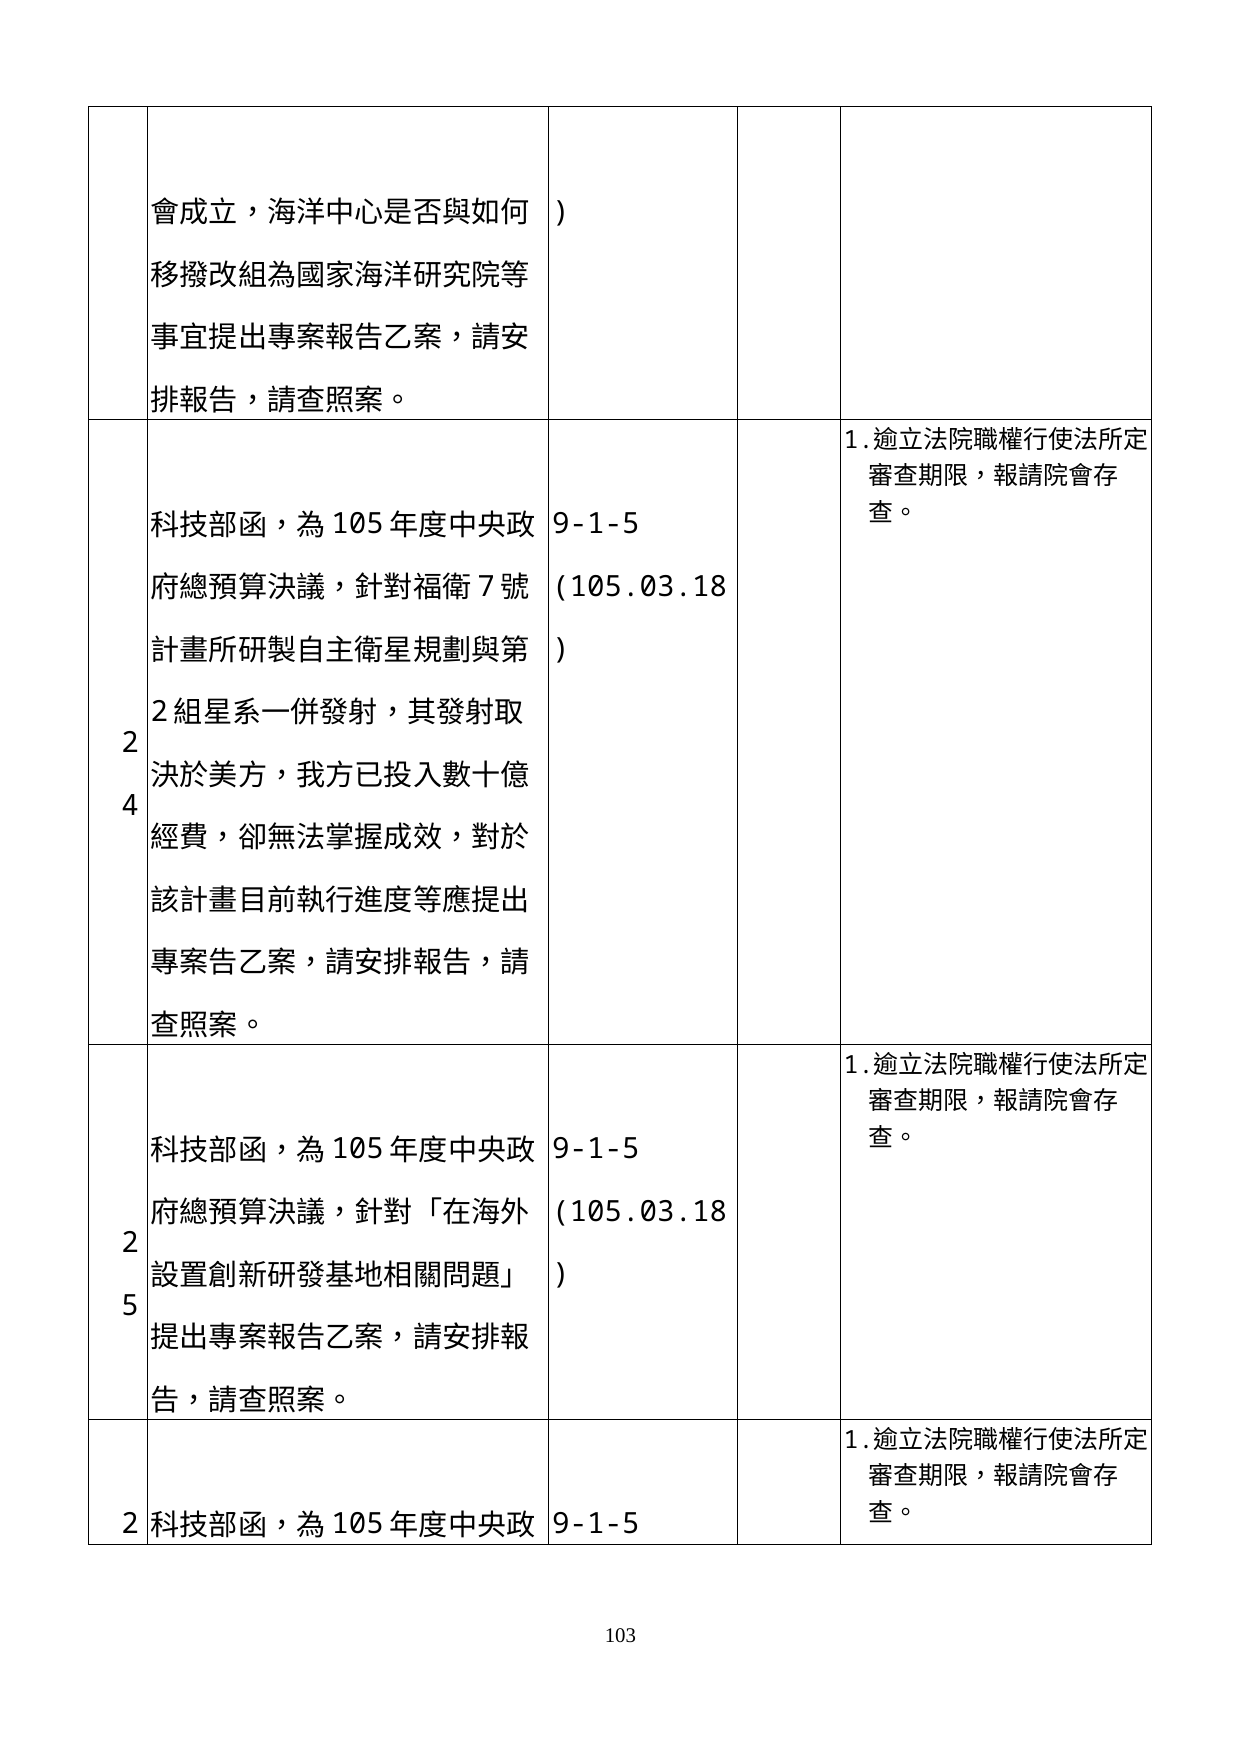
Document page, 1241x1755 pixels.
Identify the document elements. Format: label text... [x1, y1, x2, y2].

table_cell [738, 420, 840, 1043]
table_cell 會成立，海洋中心是否與如何移撥改組為國家海洋研究院等事宜提出專案報告乙案，請安排報告，請查照案。 [148, 107, 548, 418]
table_cell 1.逾立法院職權行使法所定審查期限，報請院會存查。 [841, 1420, 1151, 1543]
table_cell [841, 107, 1151, 418]
table_cell 科技部函，為105年度中央政 [148, 1420, 548, 1543]
table_cell ) [549, 107, 737, 418]
table_cell 1.逾立法院職權行使法所定審查期限，報請院會存查。 [841, 420, 1151, 1043]
table_cell [738, 1045, 840, 1418]
table_cell [89, 107, 147, 418]
table_cell 科技部函，為105年度中央政府總預算決議，針對「在海外設置創新研發基地相關問題」提出專案報告乙案，請安排報告，請查照案。 [148, 1045, 548, 1418]
table_cell [89, 1420, 147, 1543]
table_cell [738, 1420, 840, 1543]
table_cell 9-1-5 [549, 1420, 737, 1543]
table_cell [89, 1045, 147, 1418]
table_cell 9-1-5 (105.03.18) [549, 420, 737, 1043]
table_cell 1.逾立法院職權行使法所定審查期限，報請院會存查。 [841, 1045, 1151, 1418]
table_cell 9-1-5 (105.03.18) [549, 1045, 737, 1418]
table_cell [89, 420, 147, 1043]
table_cell [738, 107, 840, 418]
table_cell 科技部函，為105年度中央政府總預算決議，針對福衛7號計畫所研製自主衛星規劃與第2組星系一併發射，其發射取決於美方，我方已投入數十億經費，卻無法掌握成效，對於該計畫目前執行進度等應提出專案告乙案，請安排報告，請查照案。 [148, 420, 548, 1043]
